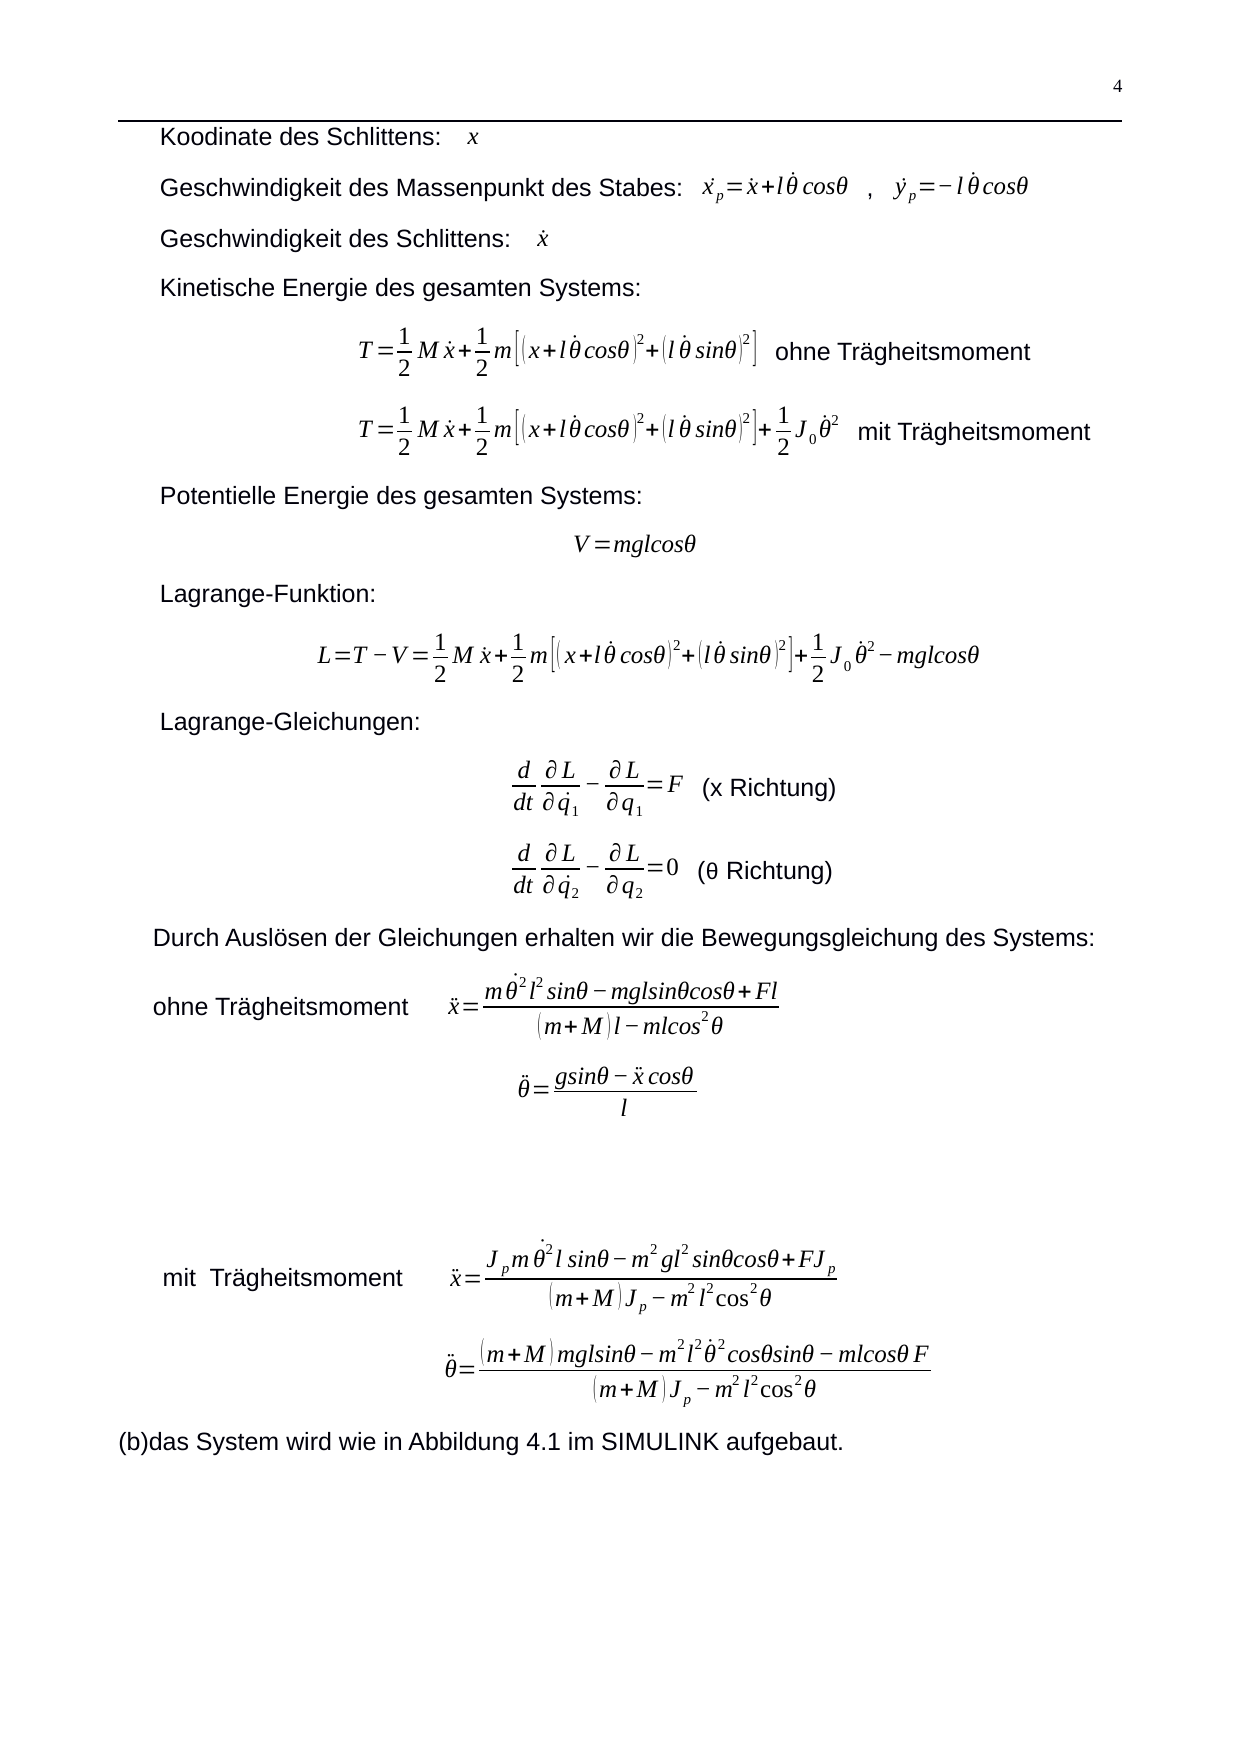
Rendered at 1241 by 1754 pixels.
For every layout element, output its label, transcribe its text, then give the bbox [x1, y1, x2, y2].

text Geschwindigkeit des Massenpunkt des Stabes:, [118, 171, 1122, 204]
text Potentielle Energie des gesamten Systems: [118, 481, 1122, 509]
text Koodinate des Schlittens: [118, 122, 1122, 151]
text Lagrange-Gleichungen: [118, 707, 1122, 736]
text Lagrange-Funktion: [118, 579, 1122, 607]
text Durch Auslösen der Gleichungen erhalten wir die Bewegungsgleichung des Systems: [118, 922, 1122, 951]
text Geschwindigkeit des Schlittens: [118, 224, 1122, 253]
text (x Richtung) [118, 756, 1122, 819]
text ohne Trägheitsmoment [118, 322, 1122, 381]
text mit Trägheitsmoment [118, 401, 1122, 460]
text Kinetische Energie des gesamten Systems: [118, 273, 1122, 302]
text ohne Trägheitsmoment [118, 972, 1122, 1041]
text (θ Richtung) [118, 839, 1122, 902]
text mit Trägheitsmoment [156, 1239, 1122, 1315]
text (b)das System wird wie in Abbildung 4.1 im SIMULINK aufgebaut. [118, 1427, 1122, 1456]
